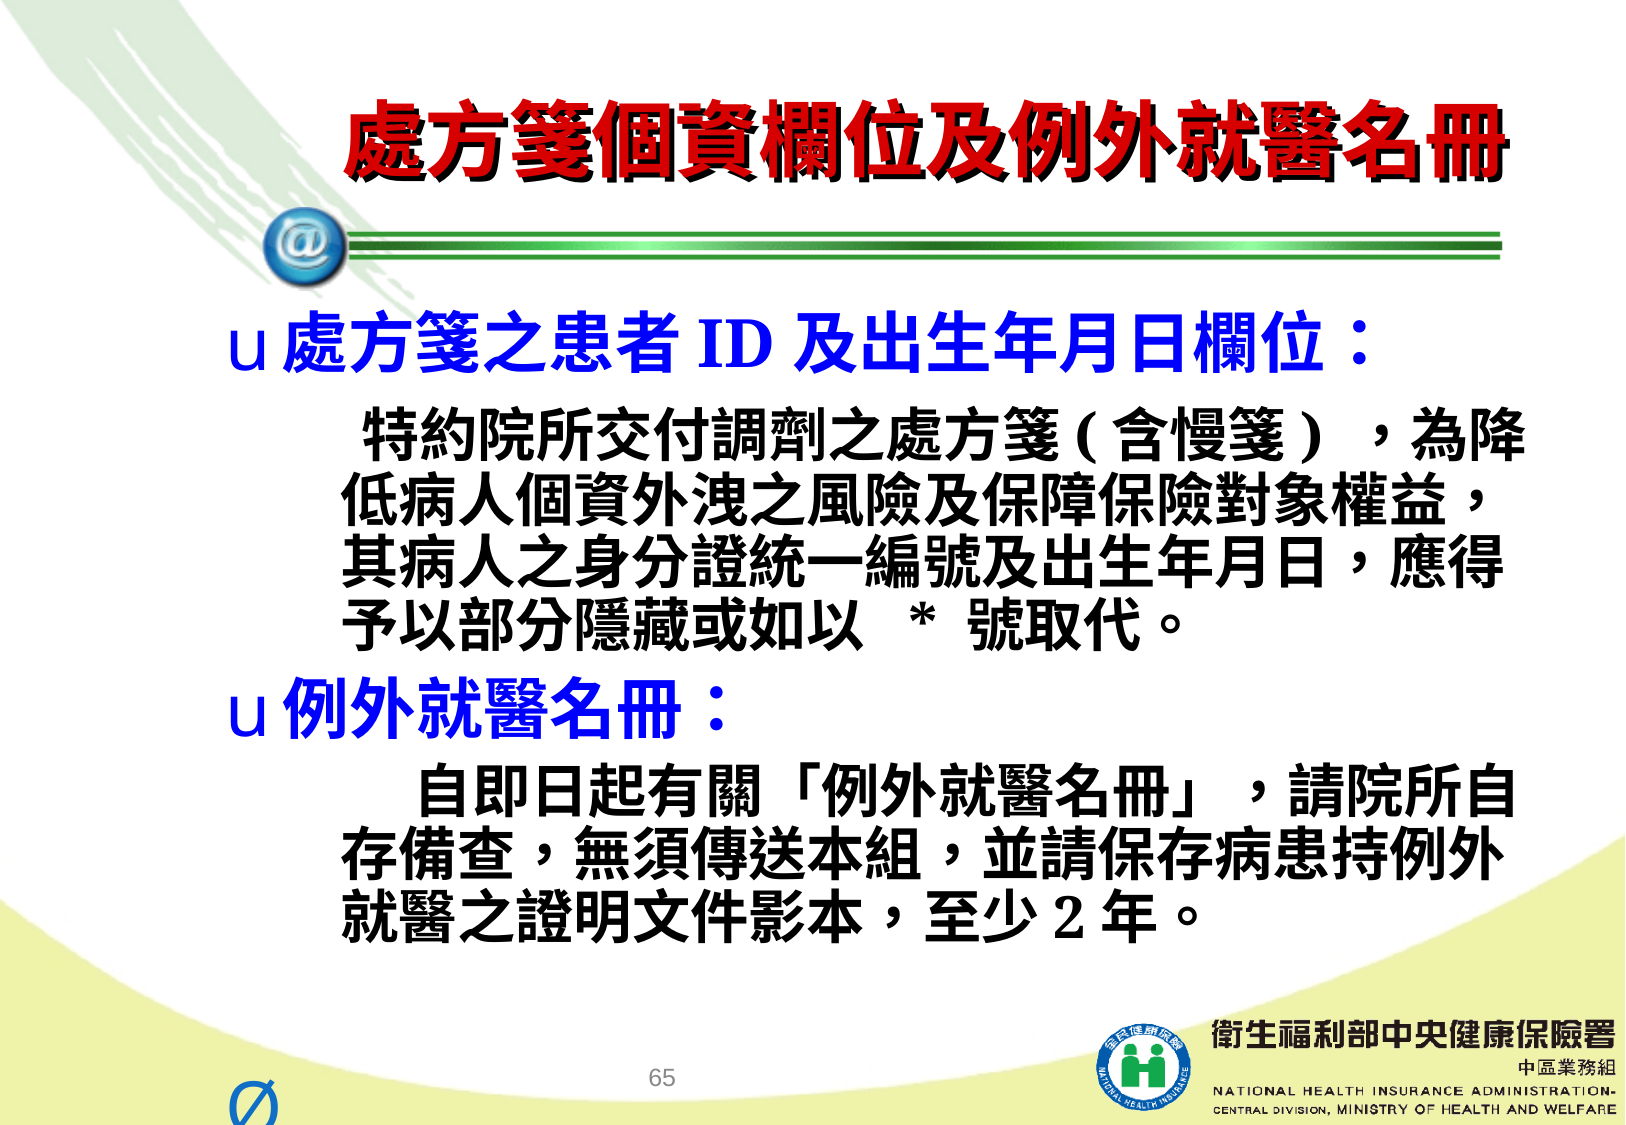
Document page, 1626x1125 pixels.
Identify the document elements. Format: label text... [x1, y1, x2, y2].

list 處方箋之患者ID及出生年月日欄位： 特約院所交付調劑之處方箋(含慢箋) ，為降低病人個資外洩之風險及保障保險對象權益，其病人之身分證統一編號及出生年月日，應得予以部分隱藏或如以 * 號取代。 例外就醫名冊： 自即日起有關「例外就醫名冊」，請院所自存備查，無須傳送本組，並請保存病患持例外就醫之證明文件影本，至少2年。 [210, 302, 1544, 1005]
title 處方箋個資欄位及例外就醫名冊 [304, 66, 1545, 209]
text_box [633, 1046, 1013, 1107]
